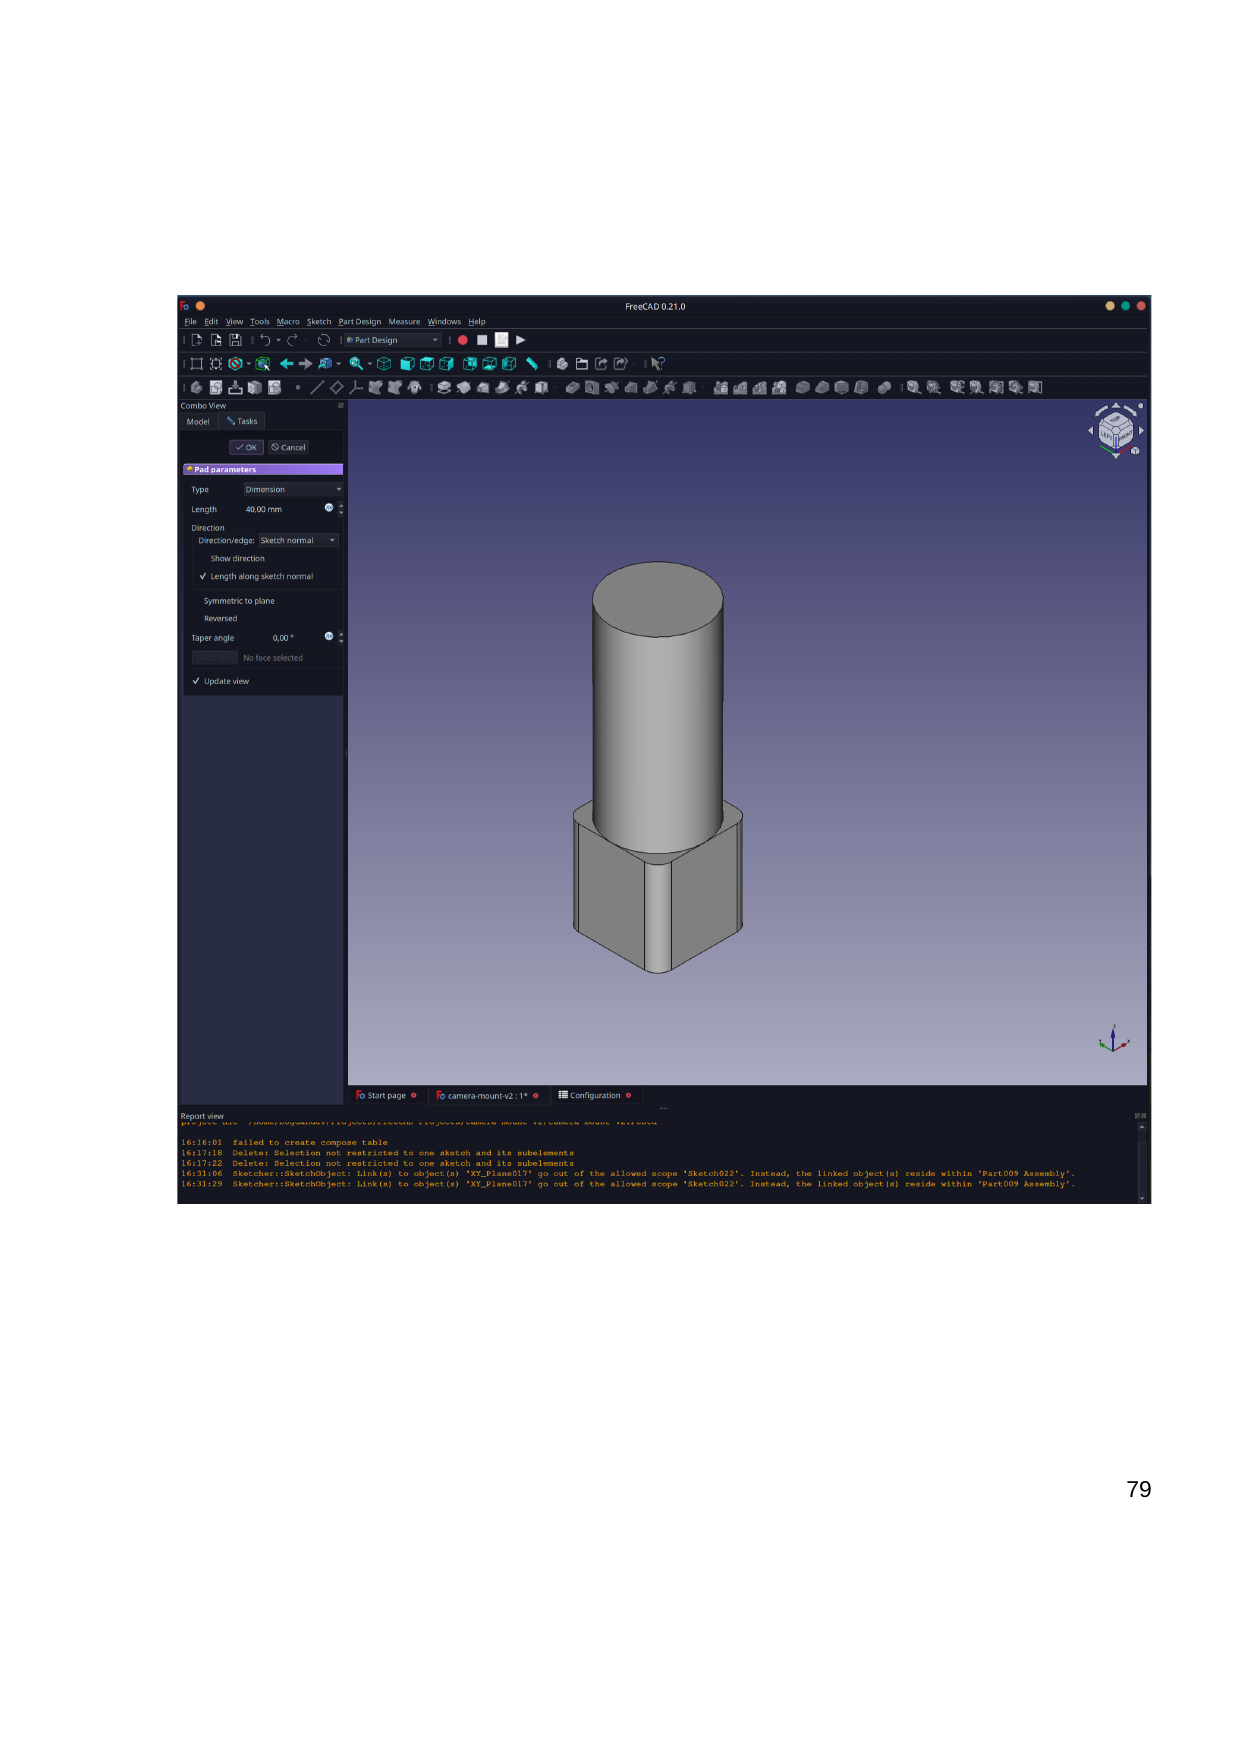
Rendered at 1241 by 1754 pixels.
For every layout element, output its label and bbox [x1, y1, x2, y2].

picture [177, 295, 1152, 1204]
